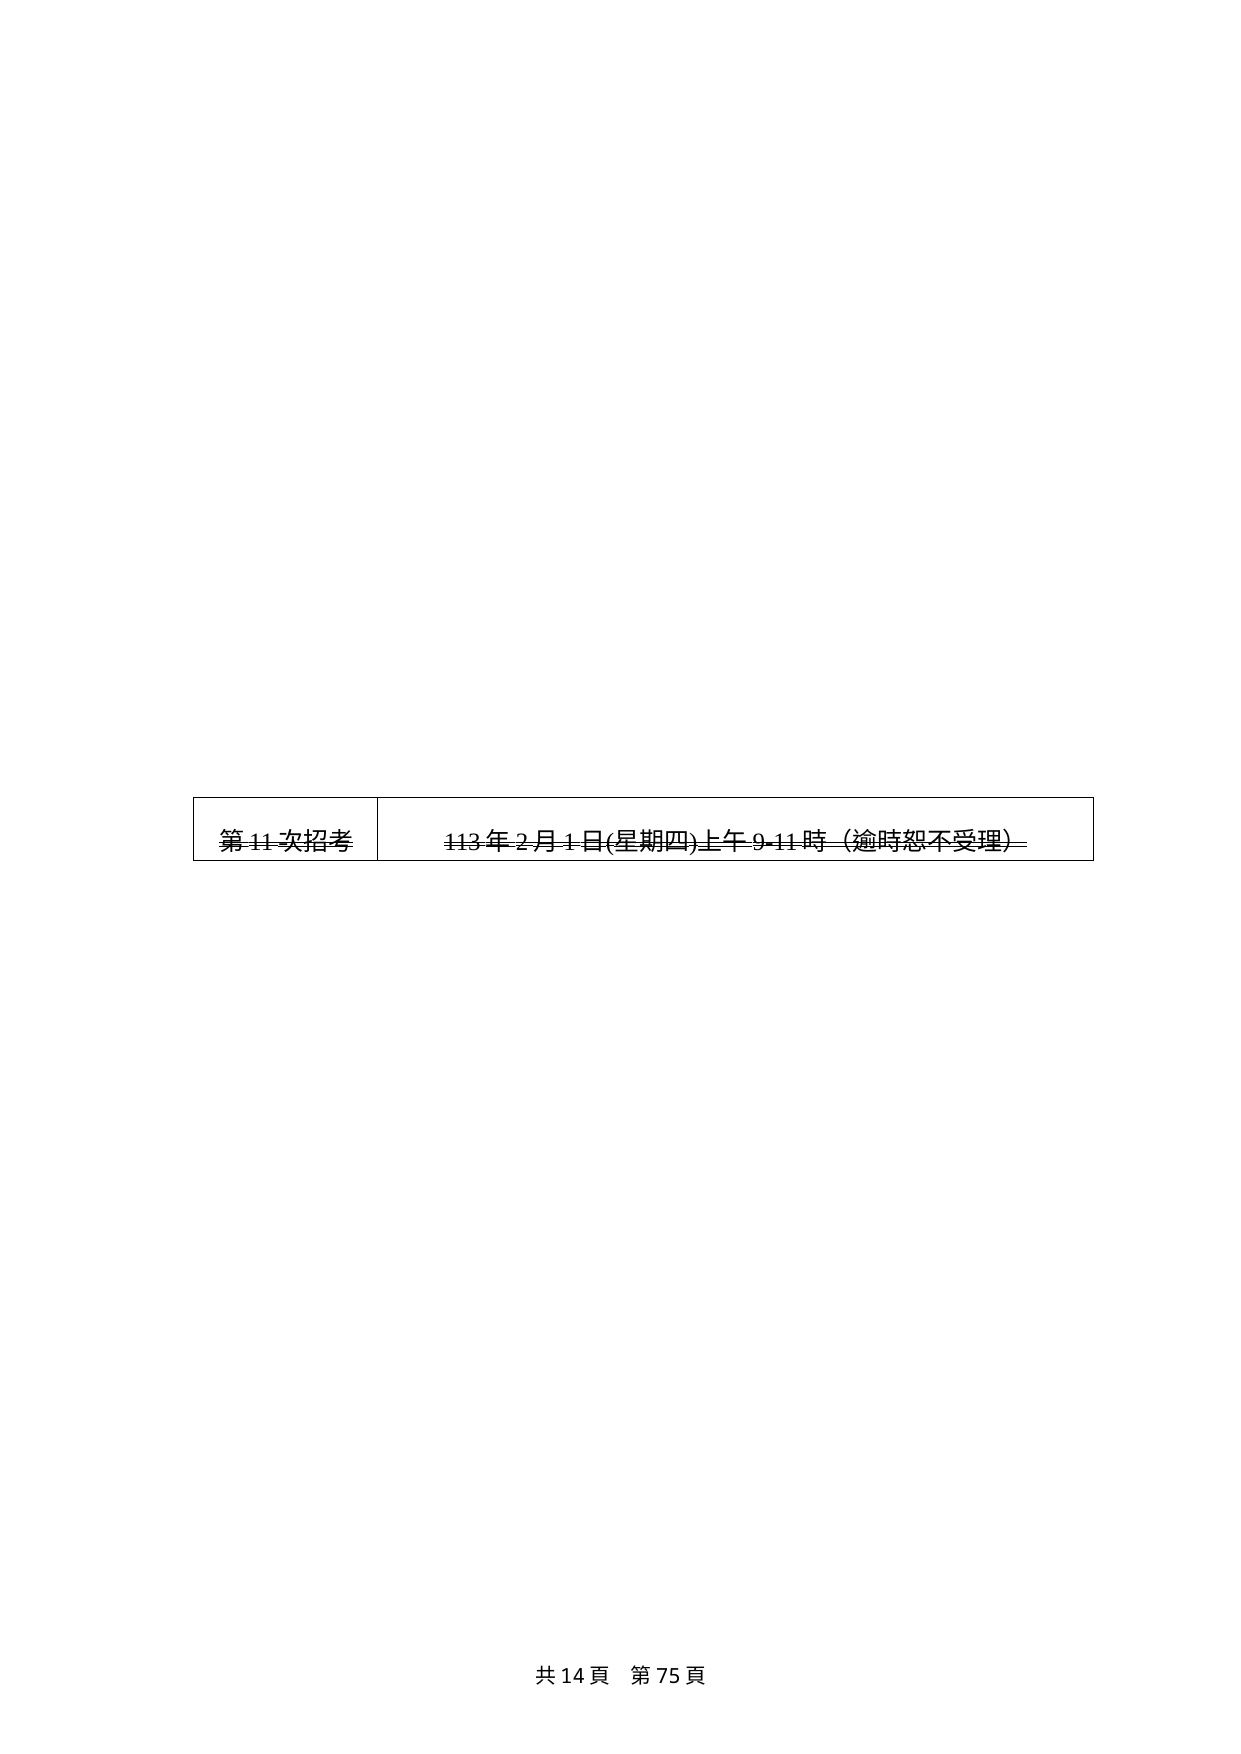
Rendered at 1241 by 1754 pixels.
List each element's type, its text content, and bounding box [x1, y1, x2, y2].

table_cell 113年2月1日(星期四)上午9-11時（逾時恕不受理） [378, 798, 1093, 860]
table_cell 第11次招考 [194, 798, 377, 860]
